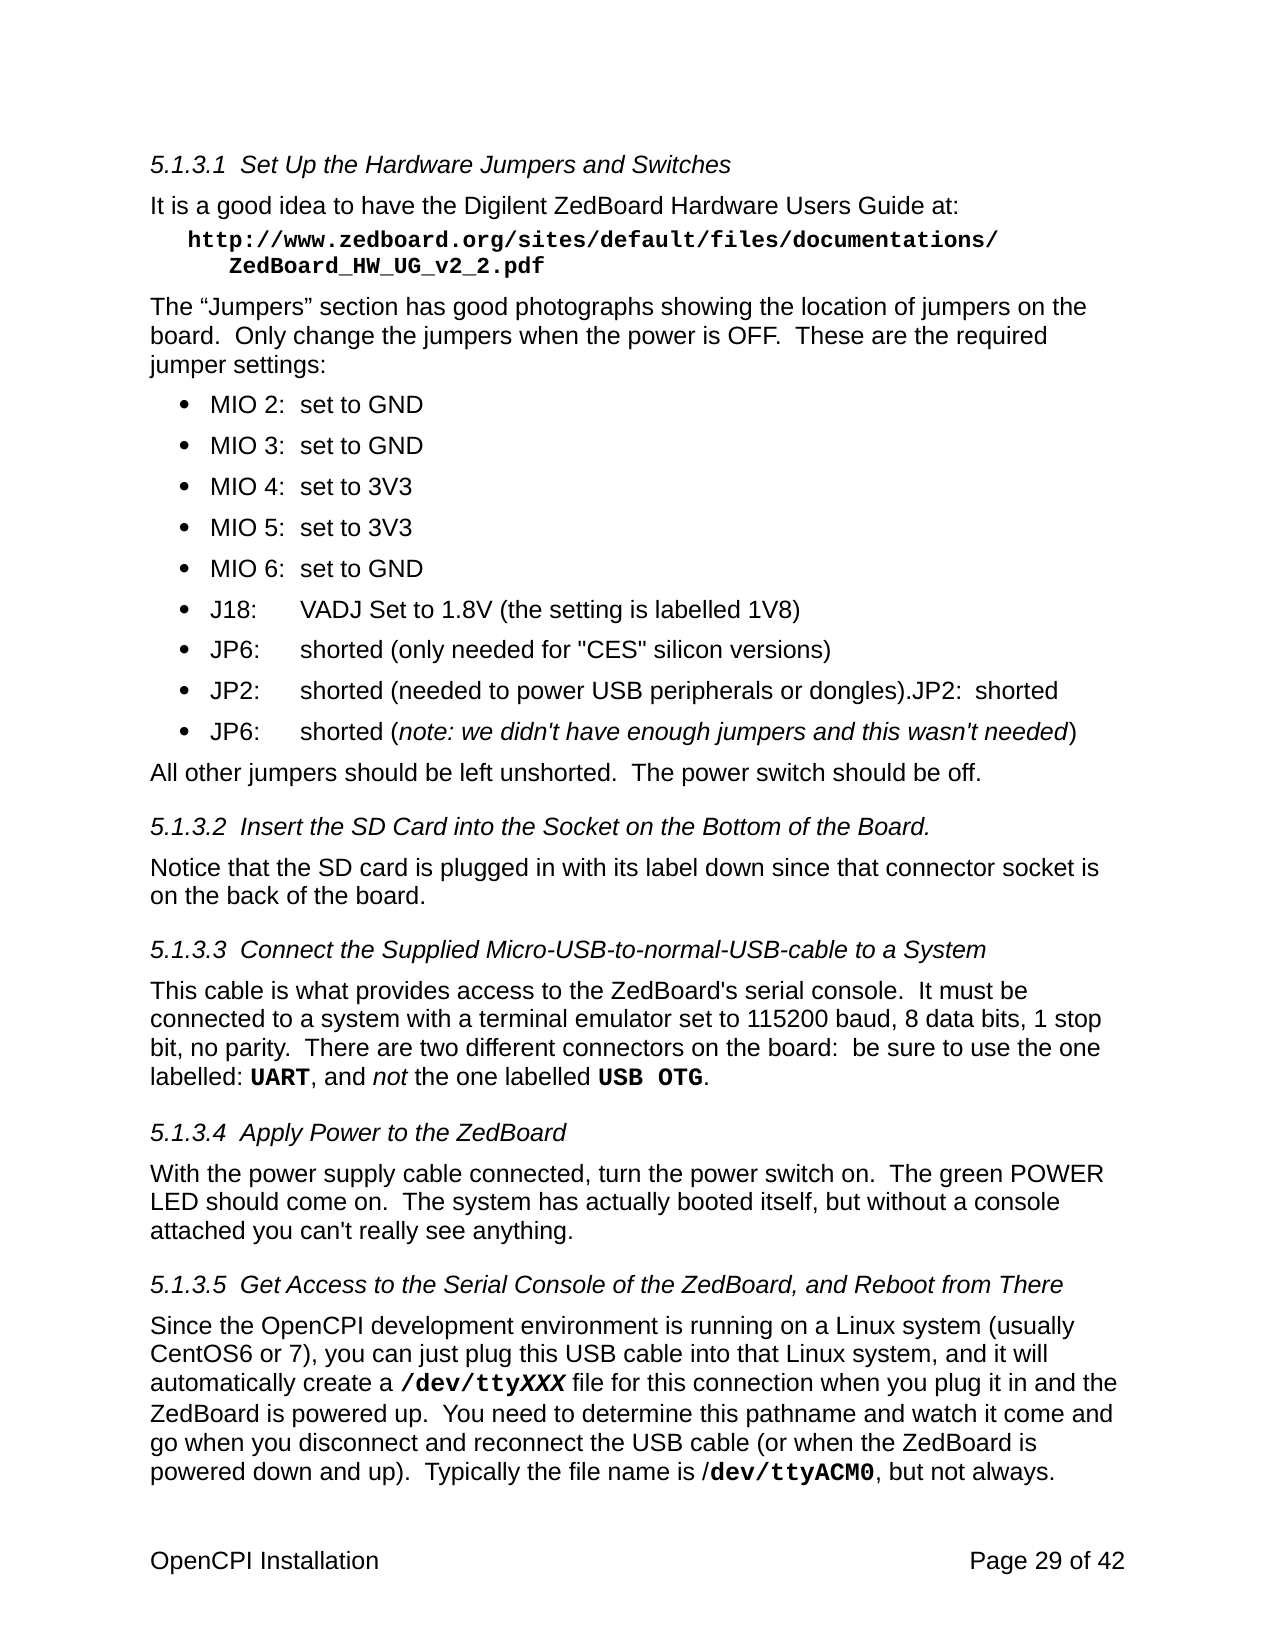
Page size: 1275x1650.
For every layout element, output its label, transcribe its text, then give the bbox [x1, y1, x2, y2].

text With the power supply cable connected, turn the power switch on. The green POWER LED should come on. The system has actually booted itself, but without a console attached you can't really see anything. [150, 1159, 1125, 1245]
subtitle Connect the Supplied Micro-USB-to-normal-USB-cable to a System [150, 935, 1125, 964]
text Since the OpenCPI development environment is running on a Linux system (usually CentOS6 or 7), you can just plug this USB cable into that Linux system, and it will automatically create a /dev/ttyXXX file for this connection when you plug it in and the ZedBoard is powered up. You need to determine this pathname and watch it come and go when you disconnect and reconnect the USB cable (or when the ZedBoard is powered down and up). Typically the file name is /dev/ttyACM0, but not always. [150, 1311, 1125, 1487]
list JP6: shorted (only needed for "CES" silicon versions) [180, 636, 1125, 664]
text It is a good idea to have the Digilent ZedBoard Hardware Users Guide at: [150, 191, 1125, 219]
text http://www.zedboard.org/sites/default/files/documentations/ ZedBoard_HW_UG_v2_2.pdf [187, 228, 1125, 280]
subtitle Apply Power to the ZedBoard [150, 1118, 1125, 1147]
list MIO 5: set to 3V3 [180, 513, 1125, 542]
subtitle Get Access to the Serial Console of the ZedBoard, and Reboot from There [150, 1270, 1125, 1299]
list MIO 2: set to GND [180, 391, 1125, 419]
subtitle Insert the SD Card into the Socket on the Bottom of the Board. [150, 812, 1125, 841]
list J18: VADJ Set to 1.8V (the setting is labelled 1V8) [180, 595, 1125, 623]
text This cable is what provides access to the ZedBoard's serial console. It must be connected to a system with a terminal emulator set to 115200 baud, 8 data bits, 1 stop bit, no parity. There are two different connectors on the board: be sure to use the one labelled: UART, and not the one labelled USB OTG. [150, 976, 1125, 1093]
list MIO 6: set to GND [180, 554, 1125, 583]
text All other jumpers should be left unshorted. The power switch should be off. [150, 758, 1125, 787]
list MIO 3: set to GND [180, 431, 1125, 460]
list JP2: shorted (needed to power USB peripherals or dongles).JP2: shorted [180, 676, 1125, 705]
text Notice that the SD card is plugged in with its label down since that connector socket is on the back of the board. [150, 852, 1125, 910]
list MIO 4: set to 3V3 [180, 472, 1125, 501]
list JP6: shorted (note: we didn't have enough jumpers and this wasn't needed) [180, 717, 1125, 746]
text The “Jumpers” section has good photographs showing the location of jumpers on the board. Only change the jumpers when the power is OFF. These are the required jumper settings: [150, 292, 1125, 378]
subtitle Set Up the Hardware Jumpers and Switches [150, 150, 1125, 179]
